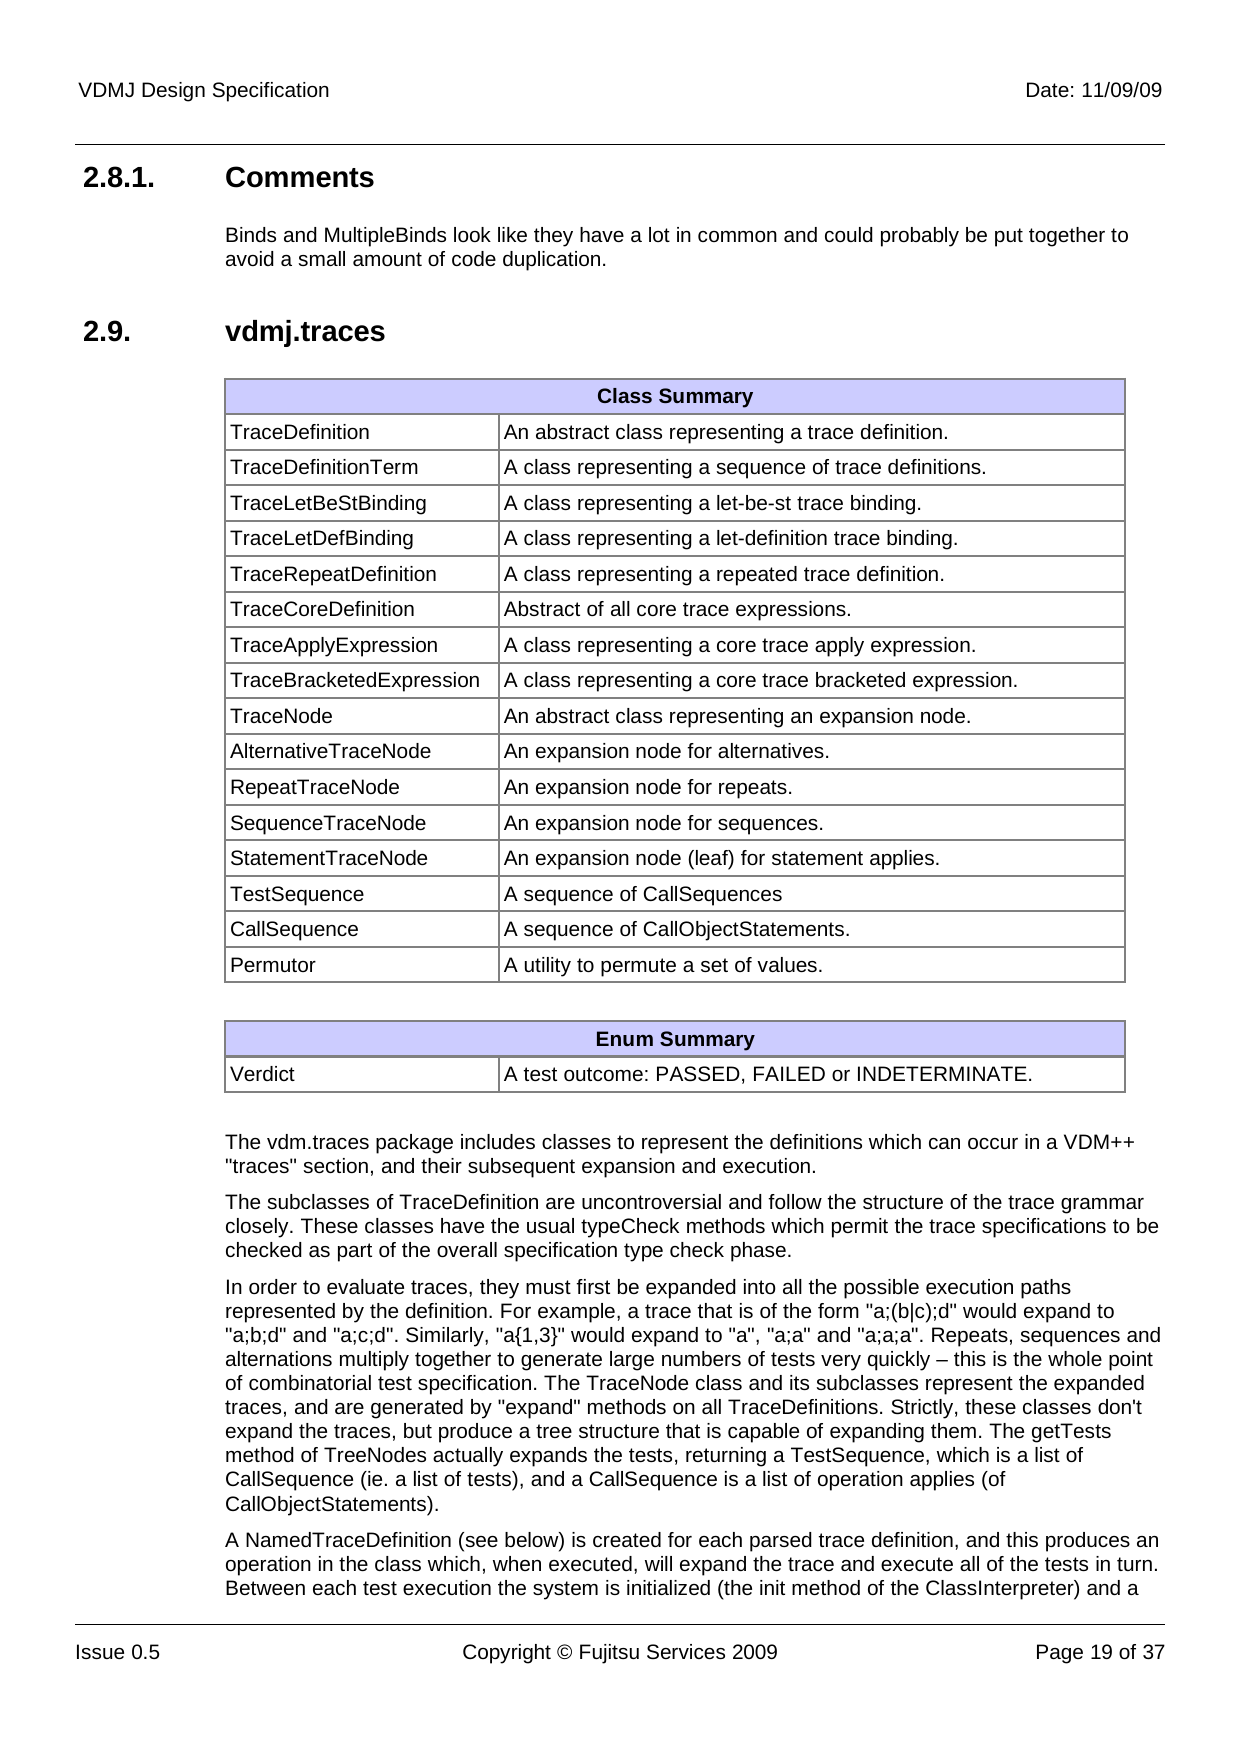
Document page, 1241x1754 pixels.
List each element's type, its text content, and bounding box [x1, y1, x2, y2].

table_cell A sequence of CallObjectStatements. [500, 912, 1124, 946]
table_cell A class representing a repeated trace definition. [500, 557, 1124, 591]
table_cell StatementTraceNode [226, 841, 498, 875]
subtitle vdmj.traces [75, 314, 1165, 347]
table_header Class Summary [226, 380, 1124, 413]
text Binds and MultipleBinds look like they have a lot in common and could probably be put together to avoid a small amount of code duplication. [225, 223, 1165, 271]
table_cell An abstract class representing an expansion node. [500, 699, 1124, 733]
table_cell An expansion node (leaf) for statement applies. [500, 841, 1124, 875]
table_cell A class representing a let-definition trace binding. [500, 522, 1124, 555]
table_cell A test outcome: PASSED, FAILED or INDETERMINATE. [500, 1058, 1124, 1091]
table_cell SequenceTraceNode [226, 806, 498, 839]
table_cell A class representing a let-be-st trace binding. [500, 486, 1124, 519]
text A NamedTraceDefinition (see below) is created for each parsed trace definition, and this produces an operation in the class which, when executed, will expand the trace and execute all of the tests in turn. Between each test execution the system is initialized (the init method of the ClassInterpreter) and a [225, 1528, 1165, 1600]
table_cell TraceDefinition [226, 415, 498, 448]
table_cell TraceDefinitionTerm [226, 451, 498, 484]
text The vdm.traces package includes classes to represent the definitions which can occur in a VDM++ "traces" section, and their subsequent expansion and execution. [225, 1129, 1165, 1178]
table_cell A utility to permute a set of values. [500, 948, 1124, 981]
table_cell A class representing a core trace apply expression. [500, 628, 1124, 662]
table_cell TraceBracketedExpression [226, 664, 498, 697]
table_cell A class representing a core trace bracketed expression. [500, 664, 1124, 697]
table_cell TraceCoreDefinition [226, 593, 498, 626]
table_cell TraceNode [226, 699, 498, 733]
table_cell A class representing a sequence of trace definitions. [500, 451, 1124, 484]
table_cell TestSequence [226, 877, 498, 910]
table_cell An expansion node for sequences. [500, 806, 1124, 839]
table_cell A sequence of CallSequences [500, 877, 1124, 910]
table_cell An expansion node for alternatives. [500, 735, 1124, 768]
text In order to evaluate traces, they must first be expanded into all the possible execution paths represented by the definition. For example, a trace that is of the form "a;(b|c);d" would expand to "a;b;d" and "a;c;d". Similarly, "a{1,3}" would expand to "a", "a;a" and "a;a;a". Repeats, sequences and alternations multiply together to generate large numbers of tests very quickly – this is the whole point of combinatorial test specification. The TraceNode class and its subclasses represent the expanded traces, and are generated by "expand" methods on all TraceDefinitions. Strictly, these classes don't expand the traces, but produce a tree structure that is capable of expanding them. The getTests method of TreeNodes actually expands the tests, returning a TestSequence, which is a list of CallSequence (ie. a list of tests), and a CallSequence is a list of operation applies (of CallObjectStatements). [225, 1275, 1165, 1516]
table_cell An expansion node for repeats. [500, 770, 1124, 804]
table_cell Permutor [226, 948, 498, 981]
table_cell TraceRepeatDefinition [226, 557, 498, 591]
table_cell Abstract of all core trace expressions. [500, 593, 1124, 626]
table_cell CallSequence [226, 912, 498, 946]
table_cell TraceLetDefBinding [226, 522, 498, 555]
table_cell An abstract class representing a trace definition. [500, 415, 1124, 448]
table_cell RepeatTraceNode [226, 770, 498, 804]
table_cell TraceApplyExpression [226, 628, 498, 662]
subtitle Comments [75, 160, 1165, 193]
table_cell Verdict [226, 1058, 498, 1091]
table_cell AlternativeTraceNode [226, 735, 498, 768]
table_header Enum Summary [226, 1022, 1124, 1055]
table_cell TraceLetBeStBinding [226, 486, 498, 519]
text The subclasses of TraceDefinition are uncontroversial and follow the structure of the trace grammar closely. These classes have the usual typeCheck methods which permit the trace specifications to be checked as part of the overall specification type check phase. [225, 1190, 1165, 1262]
